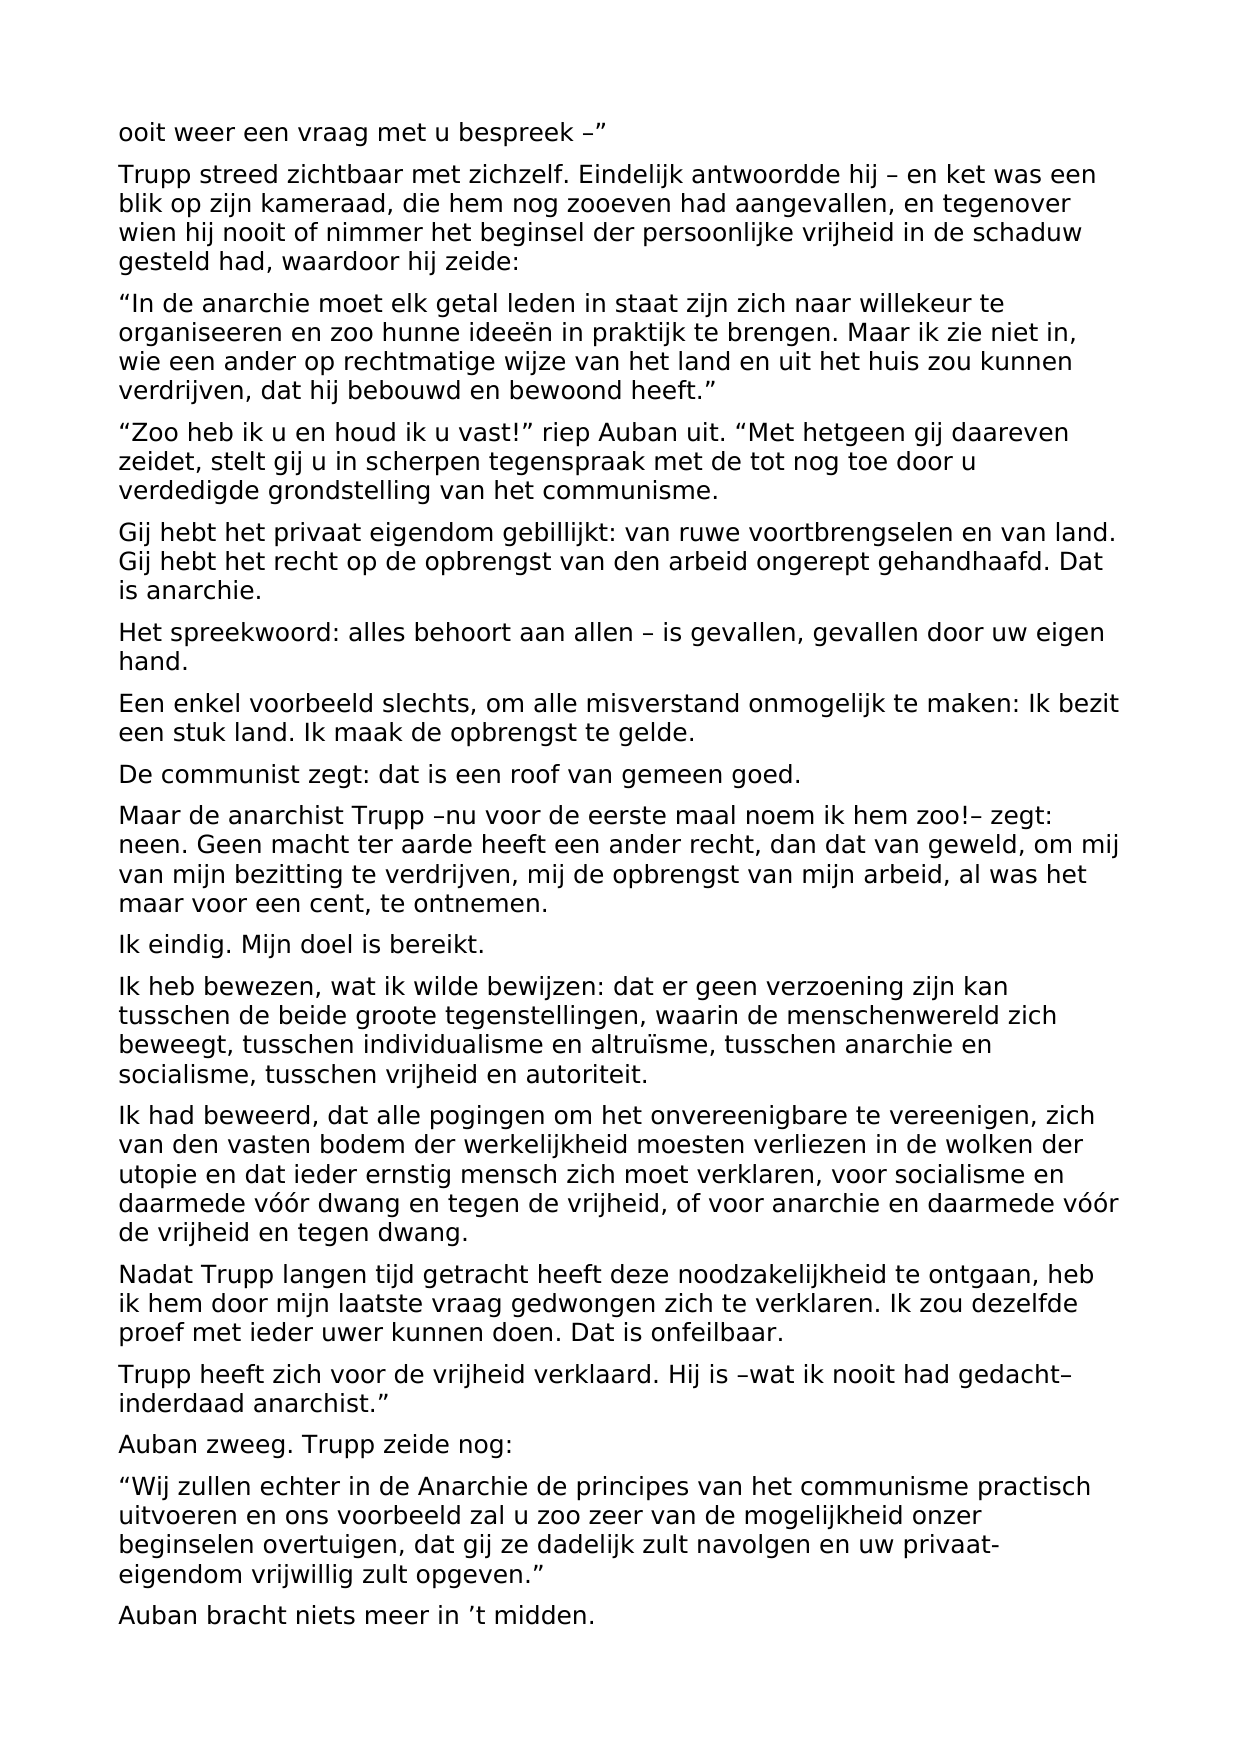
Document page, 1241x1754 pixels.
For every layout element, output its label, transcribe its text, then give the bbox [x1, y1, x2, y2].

text Gij hebt het privaat eigendom gebillijkt: van ruwe voortbrengselen en van land. Gij hebt het recht op de opbrengst van den arbeid ongerept gehandhaafd. Dat is anarchie. [118, 518, 1122, 606]
text Ik eindig. Mijn doel is bereikt. [118, 931, 1122, 960]
text Maar de anarchist Trupp –nu voor de eerste maal noem ik hem zoo!– zegt: neen. Geen macht ter aarde heeft een ander recht, dan dat van geweld, om mij van mijn bezitting te verdrijven, mij de opbrengst van mijn arbeid, al was het maar voor een cent, te ontnemen. [118, 801, 1122, 918]
text “In de anarchie moet elk getal leden in staat zijn zich naar willekeur te organiseeren en zoo hunne ideeën in praktijk te brengen. Maar ik zie niet in, wie een ander op rechtmatige wijze van het land en uit het huis zou kunnen verdrijven, dat hij bebouwd en bewoond heeft.” [118, 289, 1122, 406]
text Auban bracht niets meer in ’t midden. [118, 1601, 1122, 1631]
text ooit weer een vraag met u bespreek –” [118, 118, 1122, 147]
text Ik had beweerd, dat alle pogingen om het onvereenigbare te vereenigen, zich van den vasten bodem der werkelijkheid moesten verliezen in de wolken der utopie en dat ieder ernstig mensch zich moet verklaren, voor socialisme en daarmede vóór dwang en tegen de vrijheid, of voor anarchie en daarmede vóór de vrijheid en tegen dwang. [118, 1101, 1122, 1247]
text Het spreekwoord: alles behoort aan allen – is gevallen, gevallen door uw eigen hand. [118, 618, 1122, 676]
text Nadat Trupp langen tijd getracht heeft deze noodzakelijkheid te ontgaan, heb ik hem door mijn laatste vraag gedwongen zich te verklaren. Ik zou dezelfde proef met ieder uwer kunnen doen. Dat is onfeilbaar. [118, 1260, 1122, 1347]
text Trupp heeft zich voor de vrijheid verklaard. Hij is –wat ik nooit had gedacht– inderdaad anarchist.” [118, 1360, 1122, 1418]
text Een enkel voorbeeld slechts, om alle misverstand onmogelijk te maken: Ik bezit een stuk land. Ik maak de opbrengst te gelde. [118, 689, 1122, 747]
text De communist zegt: dat is een roof van gemeen goed. [118, 760, 1122, 789]
text “Wij zullen echter in de Anarchie de principes van het communisme practisch uitvoeren en ons voorbeeld zal u zoo zeer van de mogelijkheid onzer beginselen overtuigen, dat gij ze dadelijk zult navolgen en uw privaat-eigendom vrijwillig zult opgeven.” [118, 1472, 1122, 1589]
text Trupp streed zichtbaar met zichzelf. Eindelijk antwoordde hij – en ket was een blik op zijn kameraad, die hem nog zooeven had aangevallen, en tegenover wien hij nooit of nimmer het beginsel der persoonlijke vrijheid in de schaduw gesteld had, waardoor hij zeide: [118, 160, 1122, 276]
text Ik heb bewezen, wat ik wilde bewijzen: dat er geen verzoening zijn kan tusschen de beide groote tegenstellingen, waarin de menschenwereld zich beweegt, tusschen individualisme en altruïsme, tusschen anarchie en socialisme, tusschen vrijheid en autoriteit. [118, 972, 1122, 1089]
text Auban zweeg. Trupp zeide nog: [118, 1431, 1122, 1460]
text “Zoo heb ik u en houd ik u vast!” riep Auban uit. “Met hetgeen gij daareven zeidet‚ stelt gij u in scherpen tegenspraak met de tot nog toe door u verdedigde grondstelling van het communisme. [118, 418, 1122, 506]
